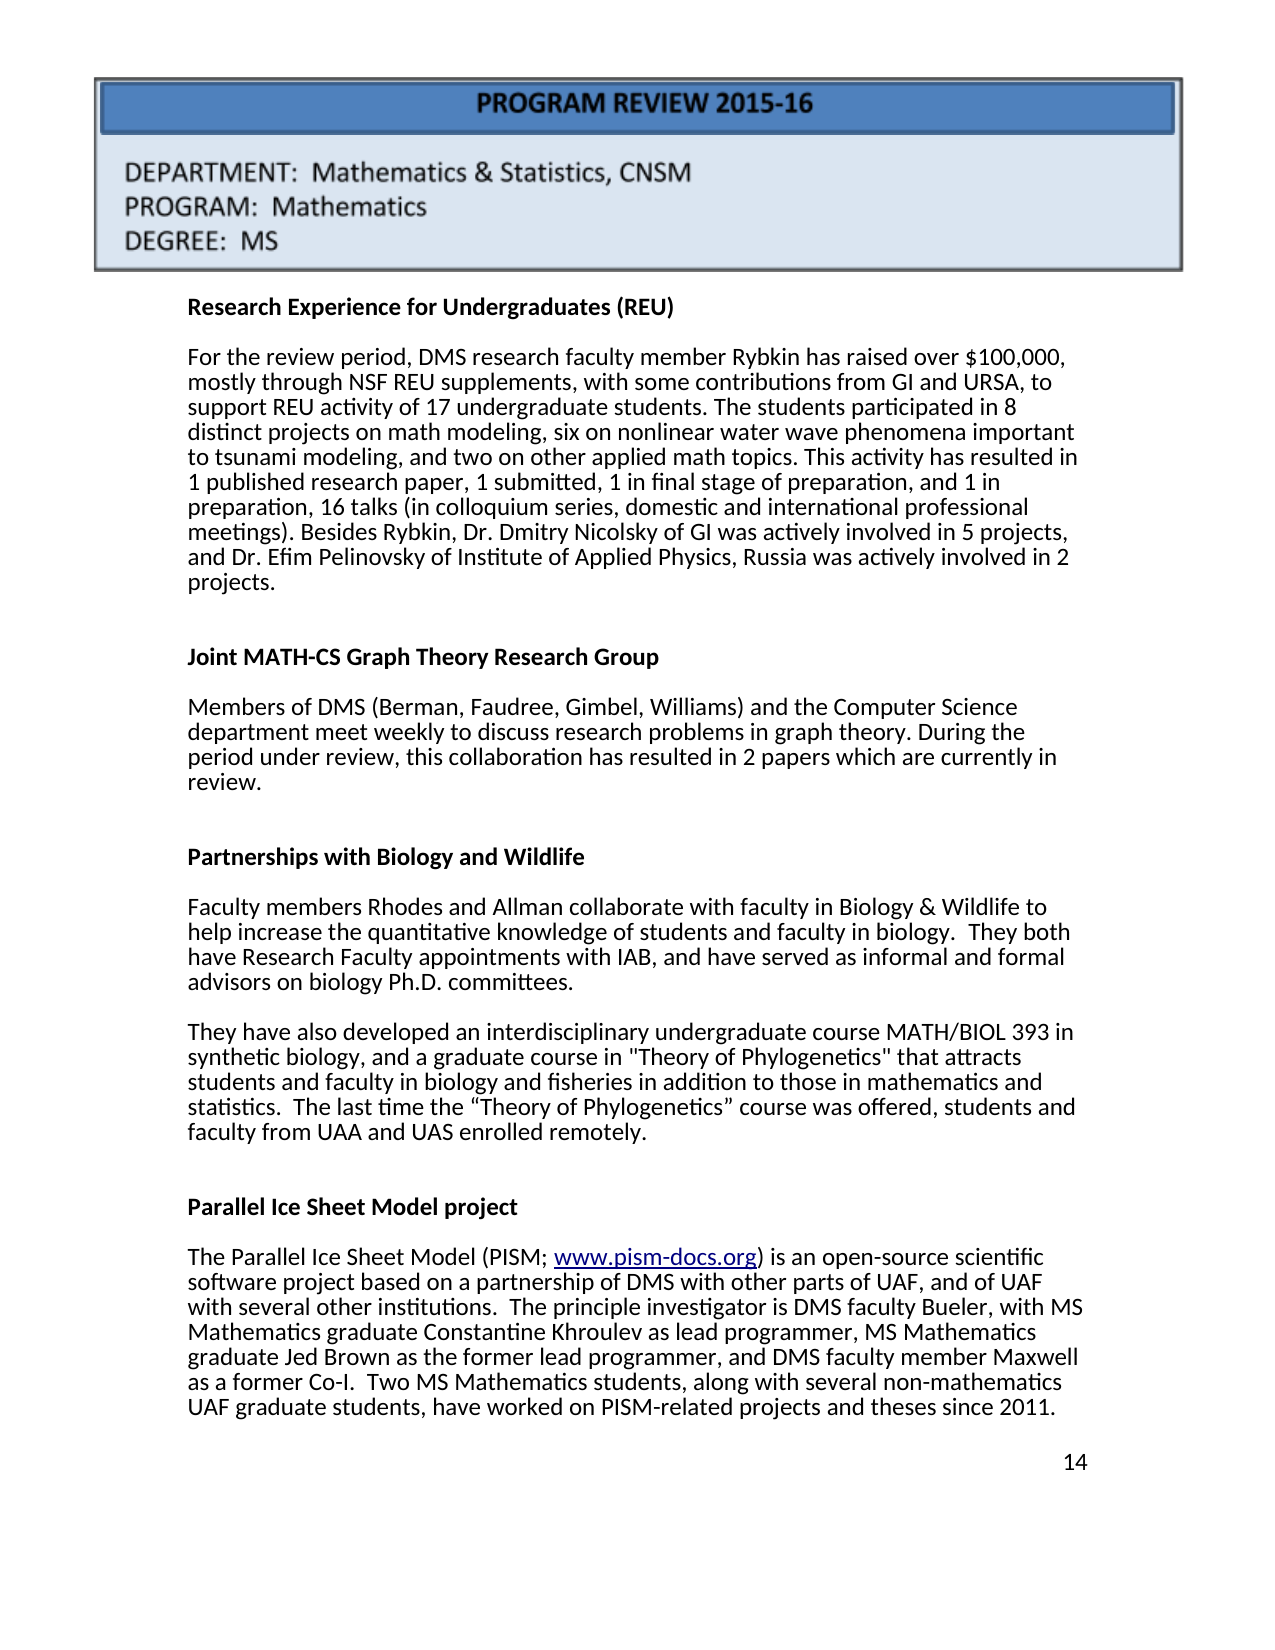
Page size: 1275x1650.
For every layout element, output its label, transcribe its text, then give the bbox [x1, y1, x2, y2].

picture [93, 77, 1184, 272]
list Faculty members Rhodes and Allman collaborate with faculty in Biology & Wildlife to help increase the quantitative knowledge of students and faculty in biology. They both have Research Faculty appointments with IAB, and have served as informal and formal advisors on biology Ph.D. committees. [187, 897, 1087, 997]
list Partnerships with Biology and Wildlife [187, 847, 1087, 872]
list The Parallel Ice Sheet Model (PISM; www.pism-docs.org) is an open-source scientific software project based on a partnership of DMS with other parts of UAF, and of UAF with several other institutions. The principle investigator is DMS faculty Bueler, with MS Mathematics graduate Constantine Khroulev as lead programmer, MS Mathematics graduate Jed Brown as the former lead programmer, and DMS faculty member Maxwell as a former Co-I. Two MS Mathematics students, along with several non-mathematics UAF graduate students, have worked on PISM-related projects and theses since 2011. [187, 1247, 1087, 1422]
list They have also developed an interdisciplinary undergraduate course MATH/BIOL 393 in synthetic biology, and a graduate course in "Theory of Phylogenetics" that attracts students and faculty in biology and fisheries in addition to those in mathematics and statistics. The last time the “Theory of Phylogenetics” course was offered, students and faculty from UAA and UAS enrolled remotely. [187, 1022, 1087, 1147]
list Members of DMS (Berman, Faudree, Gimbel, Williams) and the Computer Science department meet weekly to discuss research problems in graph theory. During the period under review, this collaboration has resulted in 2 papers which are currently in review. [187, 697, 1087, 797]
list For the review period, DMS research faculty member Rybkin has raised over $100,000, mostly through NSF REU supplements, with some contributions from GI and URSA, to support REU activity of 17 undergraduate students. The students participated in 8 distinct projects on math modeling, six on nonlinear water wave phenomena important to tsunami modeling, and two on other applied math topics. This activity has resulted in 1 published research paper, 1 submitted, 1 in final stage of preparation, and 1 in preparation, 16 talks (in colloquium series, domestic and international professional meetings). Besides Rybkin, Dr. Dmitry Nicolsky of GI was actively involved in 5 projects, and Dr. Efim Pelinovsky of Institute of Applied Physics, Russia was actively involved in 2 projects. [187, 347, 1087, 597]
list Parallel Ice Sheet Model project [187, 1197, 1087, 1222]
list Research Experience for Undergraduates (REU) [187, 297, 1087, 322]
list Joint MATH-CS Graph Theory Research Group [187, 647, 1087, 672]
